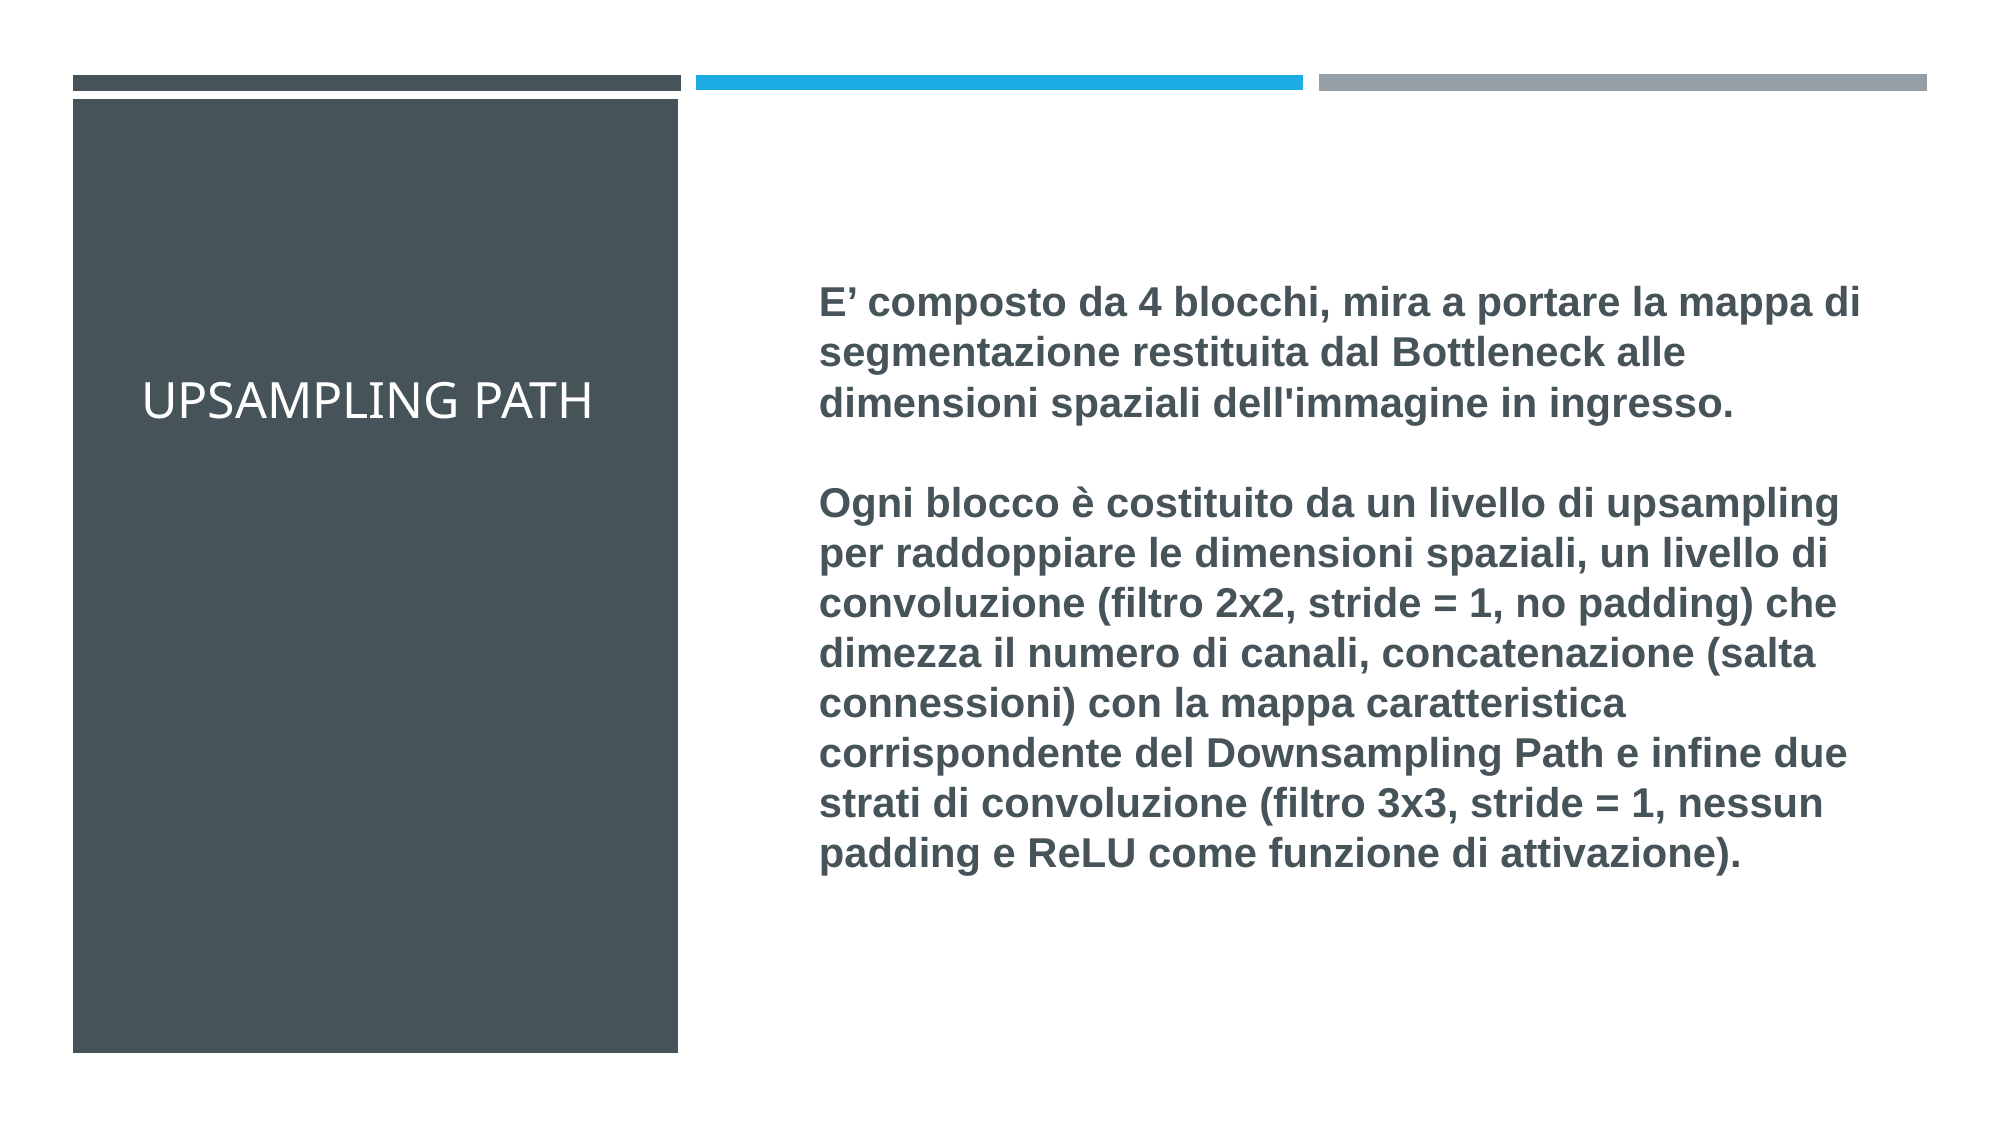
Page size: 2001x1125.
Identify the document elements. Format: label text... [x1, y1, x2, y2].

title Upsampling Path [125, 153, 624, 436]
list E’ composto da 4 blocchi, mira a portare la mappa di segmentazione restituita dal Bottleneck alle dimensioni spaziali dell'immagine in ingresso. Ogni blocco è costituito da un livello di upsampling per raddoppiare le dimensioni spaziali, un livello di convoluzione (filtro 2x2, stride = 1, no padding) che dimezza il numero di canali, concatenazione (salta connessioni) con la mappa caratteristica corrispondente del Downsampling Path e infine due strati di convoluzione (filtro 3x3, stride = 1, nessun padding e ReLU come funzione di attivazione). [803, 193, 1896, 958]
